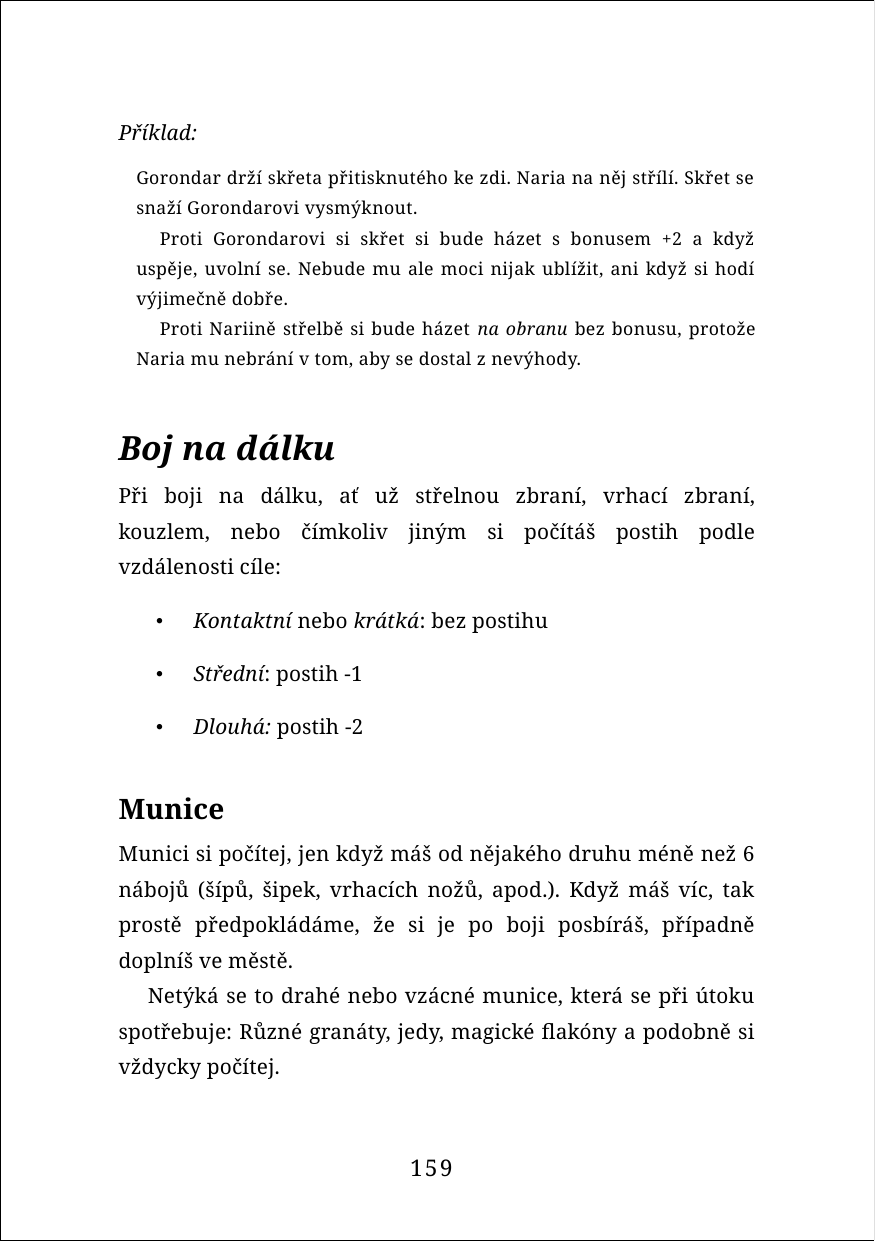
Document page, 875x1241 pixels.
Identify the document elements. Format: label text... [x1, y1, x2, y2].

text Při boji na dálku, ať už střelnou zbraní, vrhací zbraní, kouzlem, nebo čímkoliv jiným si počítáš postih podle vzdálenosti cíle: [118, 481, 756, 581]
list Střední: postih -1 [156, 659, 756, 687]
text Gorondar drží skřeta přitisknutého ke zdi. Naria na něj střílí. Skřet se snaží Gorondarovi vysmýknout. Proti Gorondarovi si skřet si bude házet s bonusem +2 a když uspěje, uvolní se. Nebude mu ale moci nijak ublížit, ani když si hodí výjimečně dobře. Proti Nariině střelbě si bude házet na obranu bez bonusu, protože Naria mu nebrání v tom, aby se dostal z nevýhody. [136, 166, 756, 371]
subtitle Boj na dálku [118, 424, 756, 470]
text Příklad: [118, 118, 756, 147]
list Kontaktní nebo krátká: bez postihu [156, 606, 756, 634]
text Munici si počítej, jen když máš od nějakého druhu méně než 6 nábojů (šípů, šipek, vrhacích nožů, apod.). Když máš víc, tak prostě předpokládáme, že si je po boji posbíráš, případně doplníš ve městě. Netýká se to drahé nebo vzácné munice, která se při útoku spotřebuje: Různé granáty, jedy, magické flakóny a podobně si vždycky počítej. [118, 839, 756, 1081]
list Dlouhá: postih -2 [156, 712, 756, 741]
subtitle Munice [118, 789, 756, 827]
